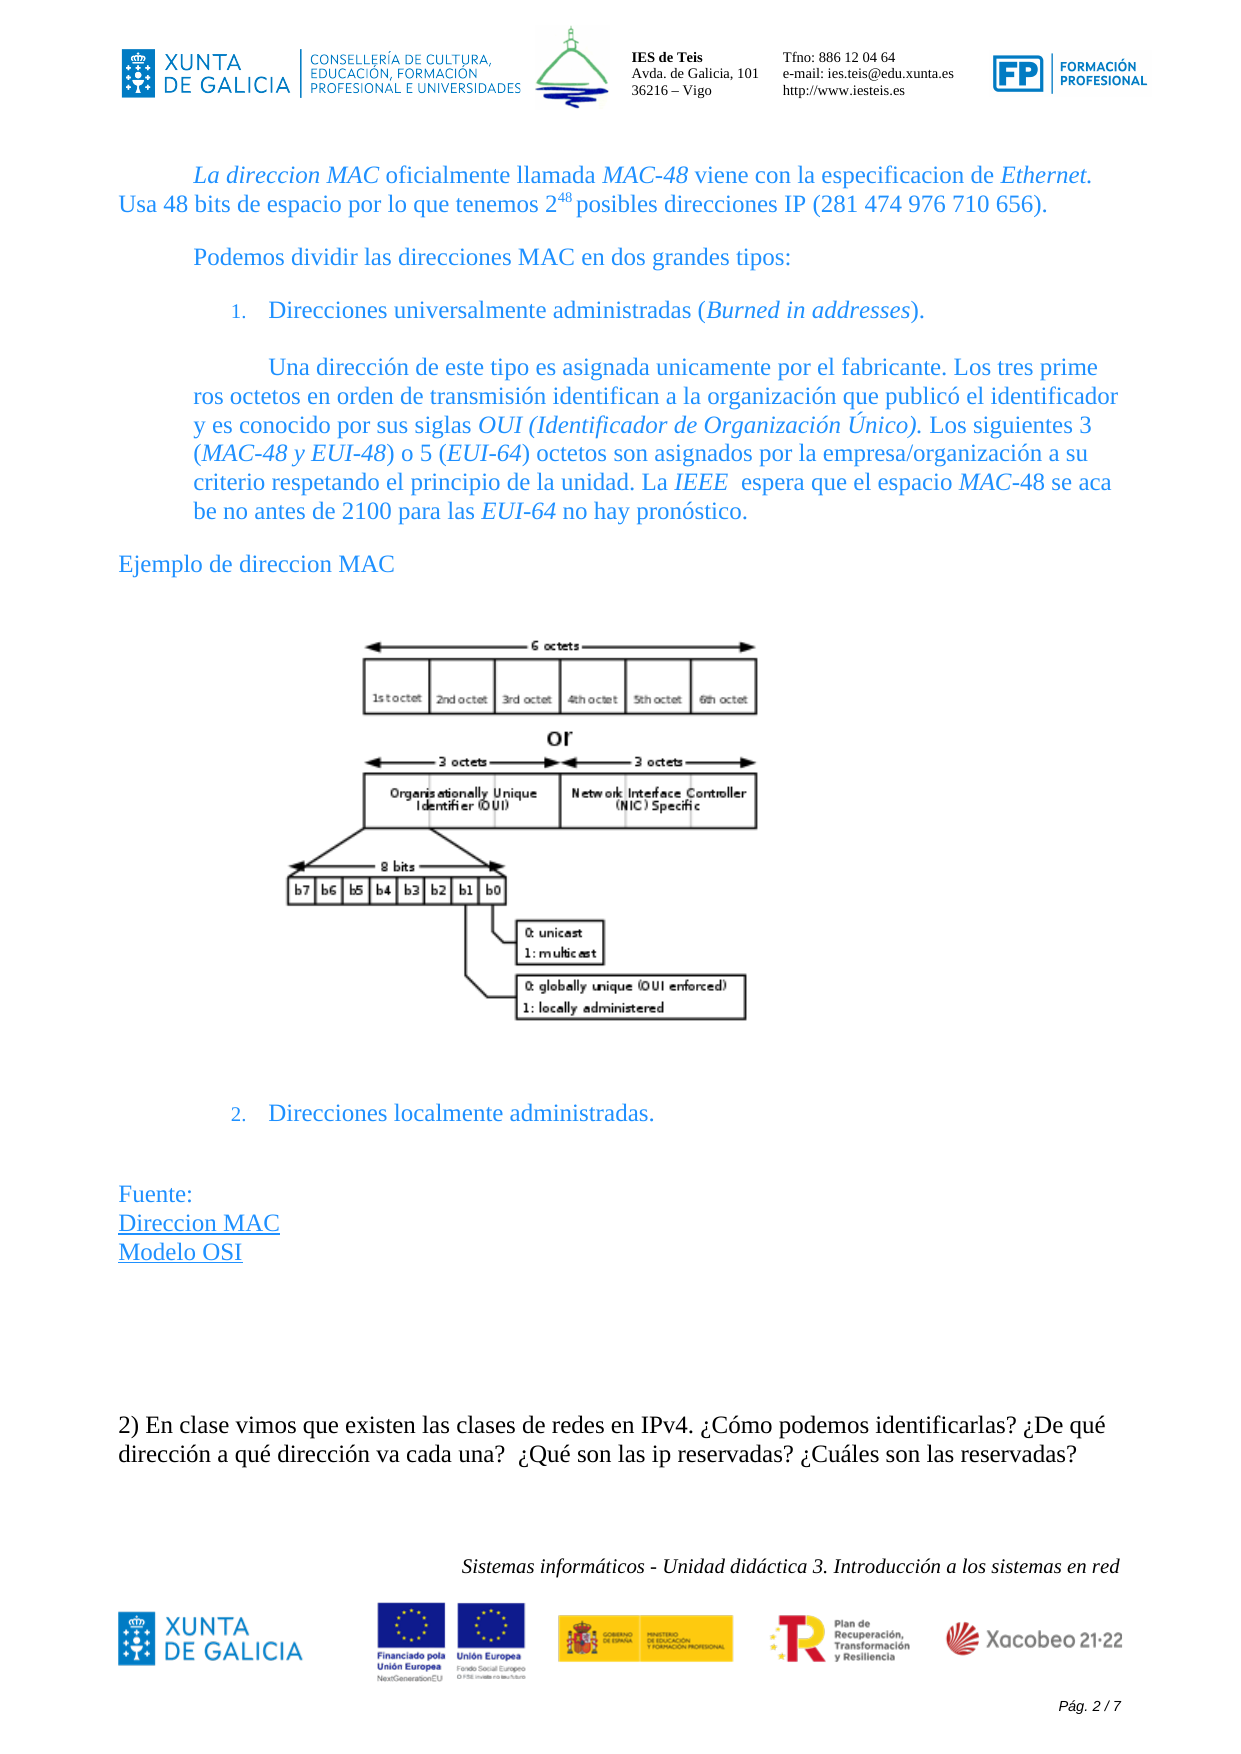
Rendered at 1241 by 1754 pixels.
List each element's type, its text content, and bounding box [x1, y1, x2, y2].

picture [534, 25, 611, 110]
picture [118, 1592, 1123, 1688]
list Direcciones universalmente administradas (Burned in addresses). [231, 295, 1122, 323]
text La direccion MAC oficialmente llamada MAC-48 viene con la especificacion de Ethernet. Usa 48 bits de espacio por lo que tenemos 248 posibles direcciones IP (281 474 976 710 656). [118, 160, 1122, 218]
text Una dirección de este tipo es asignada unicamente por el fabricante. Los tres prime ros octetos en orden de transmisión identifican a la organización que publicó el identificador y es conocido por sus siglas OUI (Identificador de Organización Único). Los siguientes 3 (MAC-48 y EUI-48) o 5 (EUI-64) octetos son asignados por la empresa/organización a su criterio respetando el principio de la unidad. La IEEE espera que el espacio MAC-48 se aca be no antes de 2100 para las EUI-64 no hay pronóstico. [118, 352, 1122, 525]
picture [989, 50, 1153, 97]
text Fuente: [118, 1179, 1122, 1208]
text Modelo OSI [118, 1237, 1122, 1266]
picture [272, 606, 788, 1041]
picture [121, 49, 521, 98]
text Ejemplo de direccion MAC [118, 549, 1122, 578]
text 2) En clase vimos que existen las clases de redes en IPv4. ¿Cómo podemos identificarlas? ¿De qué dirección a qué dirección va cada una? ¿Qué son las ip reservadas? ¿Cuáles son las reservadas? [118, 1410, 1122, 1468]
text Podemos dividir las direcciones MAC en dos grandes tipos: [118, 242, 1122, 271]
text Direccion MAC [118, 1208, 1122, 1237]
list Direcciones localmente administradas. [231, 1098, 1122, 1127]
